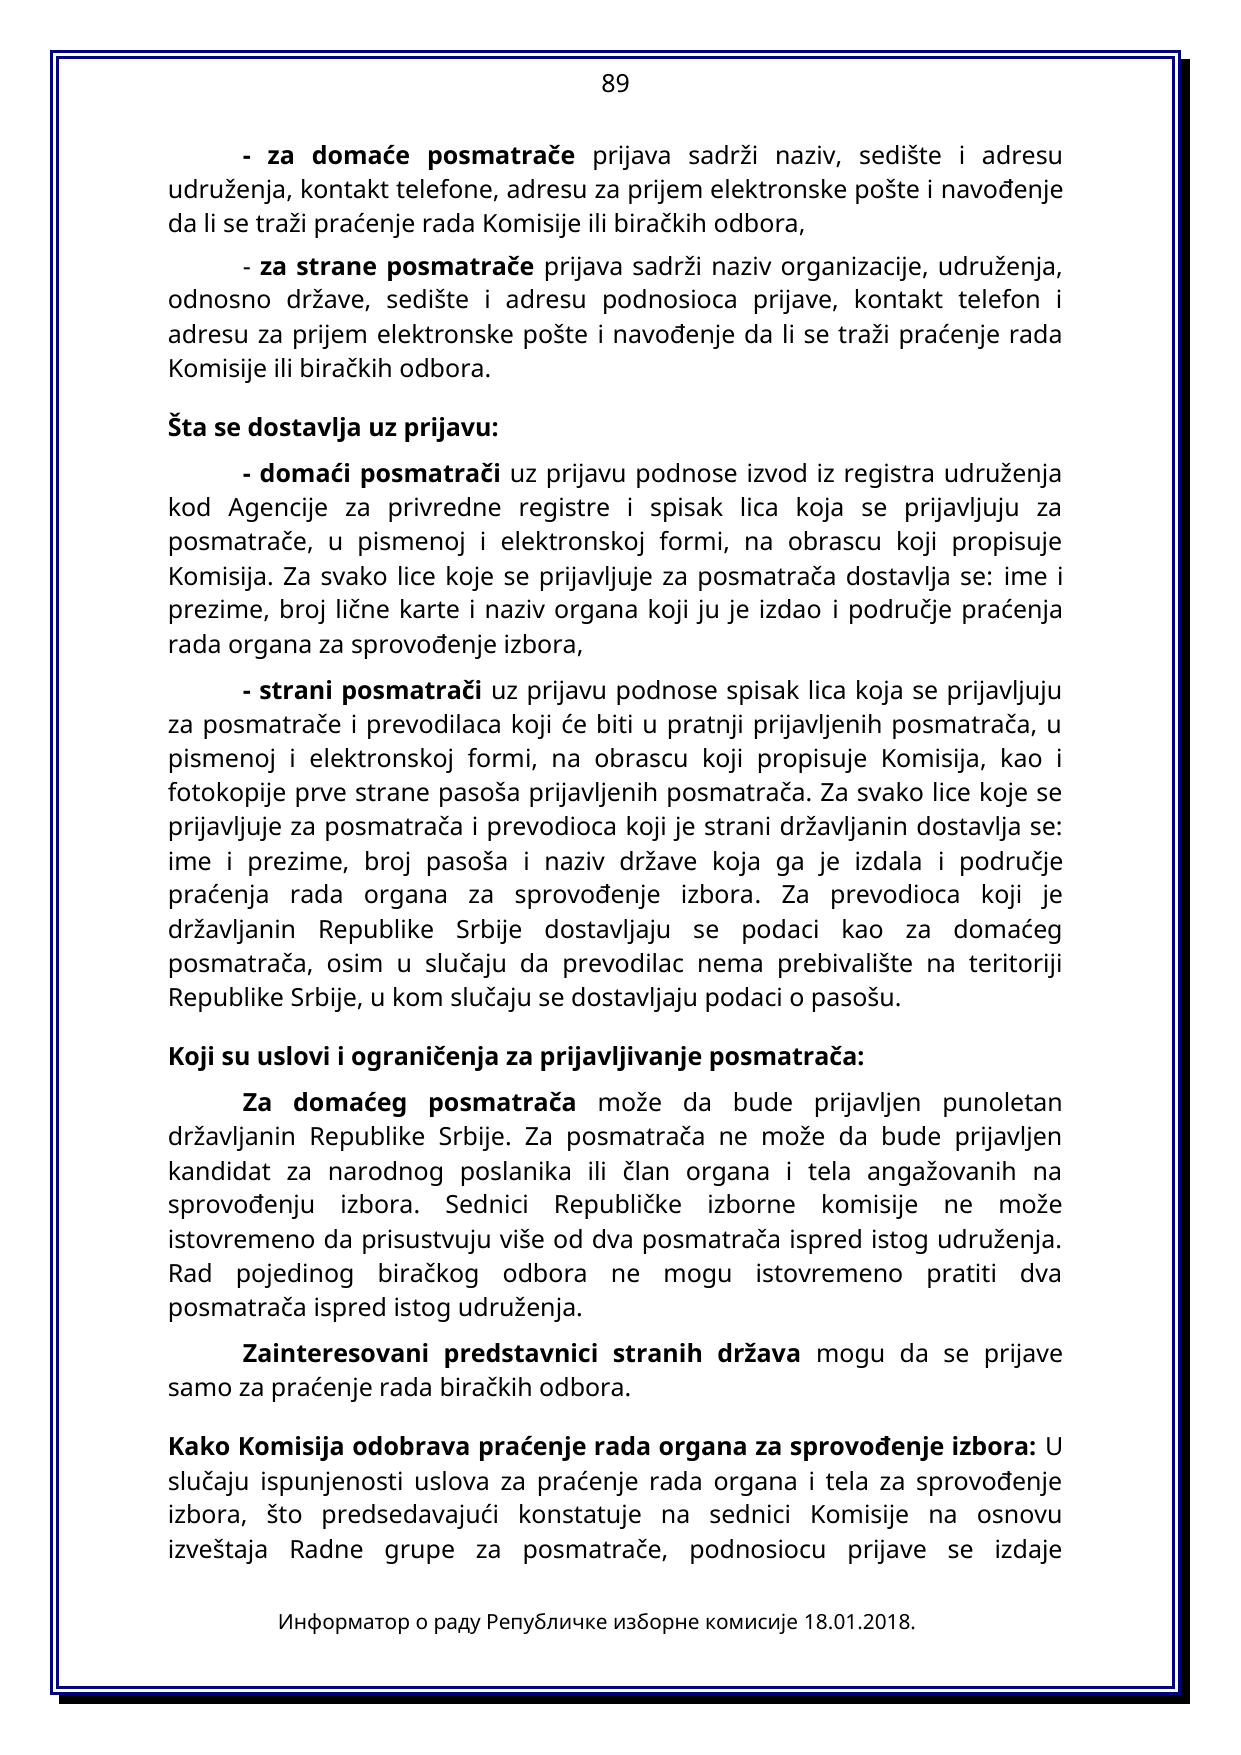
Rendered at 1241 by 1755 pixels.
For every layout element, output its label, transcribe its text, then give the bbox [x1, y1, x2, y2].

text Kako Komisija odobrava praćenje rada organa za sprovođenje izbora: U slučaju ispunjenosti uslova za praćenje rada organa i tela za sprovođenje izbora, što predsedavajući konstatuje na sednici Komisije na osnovu izveštaja Radne grupe za posmatrače, podnosiocu prijave se izdaje [168, 1429, 1063, 1565]
text Šta se dostavlja uz prijavu: [168, 409, 1063, 443]
text Za domaćeg posmatrača može da bude prijavljen punoletan državljanin Republike Srbije. Za posmatrača ne može da bude prijavljen kandidat za narodnog poslanika ili član organa i tela angažovanih na sprovođenju izbora. Sednici Republičke izborne komisije ne može istovremeno da prisustvuju više od dva posmatrača ispred istog udruženja. Rad pojedinog biračkog odbora ne mogu istovremeno pratiti dva posmatrača ispred istog udruženja. [168, 1085, 1063, 1323]
text Koji su uslovi i ograničenja za prijavljivanje posmatrača: [168, 1038, 1063, 1072]
text Zainteresovani predstavnici stranih država mogu da se prijave samo za praćenje rada biračkih odbora. [168, 1336, 1063, 1404]
text - za domaće posmatrače prijava sadrži naziv, sedište i adresu udruženja, kontakt telefone, adresu za prijem elektronske pošte i navođenje da li se traži praćenje rada Komisije ili biračkih odbora, [168, 138, 1063, 240]
text - strani posmatrači uz prijavu podnose spisak lica koja se prijavljuju za posmatrače i prevodilaca koji će biti u pratnji prijavljenih posmatrača, u pismenoj i elektronskoj formi, na obrascu koji propisuje Komisija, kao i fotokopije prve strane pasoša prijavljenih posmatrača. Za svako lice koje se prijavljuje za posmatrača i prevodioca koji je strani državljanin dostavlja se: ime i prezime, broj pasoša i naziv države koja ga je izdala i područje praćenja rada organa za sprovođenje izbora. Za prevodioca koji je državljanin Republike Srbije dostavljaju se podaci kao za domaćeg posmatrača, osim u slučaju da prevodilac nema prebivalište na teritoriji Republike Srbije, u kom slučaju se dostavljaju podaci o pasošu. [168, 673, 1063, 1013]
text - domaći posmatrači uz prijavu podnose izvod iz registra udruženja kod Agencije za privredne registre i spisak lica koja se prijavljuju za posmatrače, u pismenoj i elektronskoj formi, na obrascu koji propisuje Komisija. Za svako lice koje se prijavljuje za posmatrača dostavlja se: ime i prezime, broj lične karte i naziv organa koji ju je izdao i područje praćenja rada organa za sprovođenje izbora, [168, 456, 1063, 660]
text - za strane posmatrače prijava sadrži naziv organizacije, udruženja, odnosno države, sedište i adresu podnosioca prijave, kontakt telefon i adresu za prijem elektronske pošte i navođenje da li se traži praćenje rada Komisije ili biračkih odbora. [168, 248, 1063, 384]
